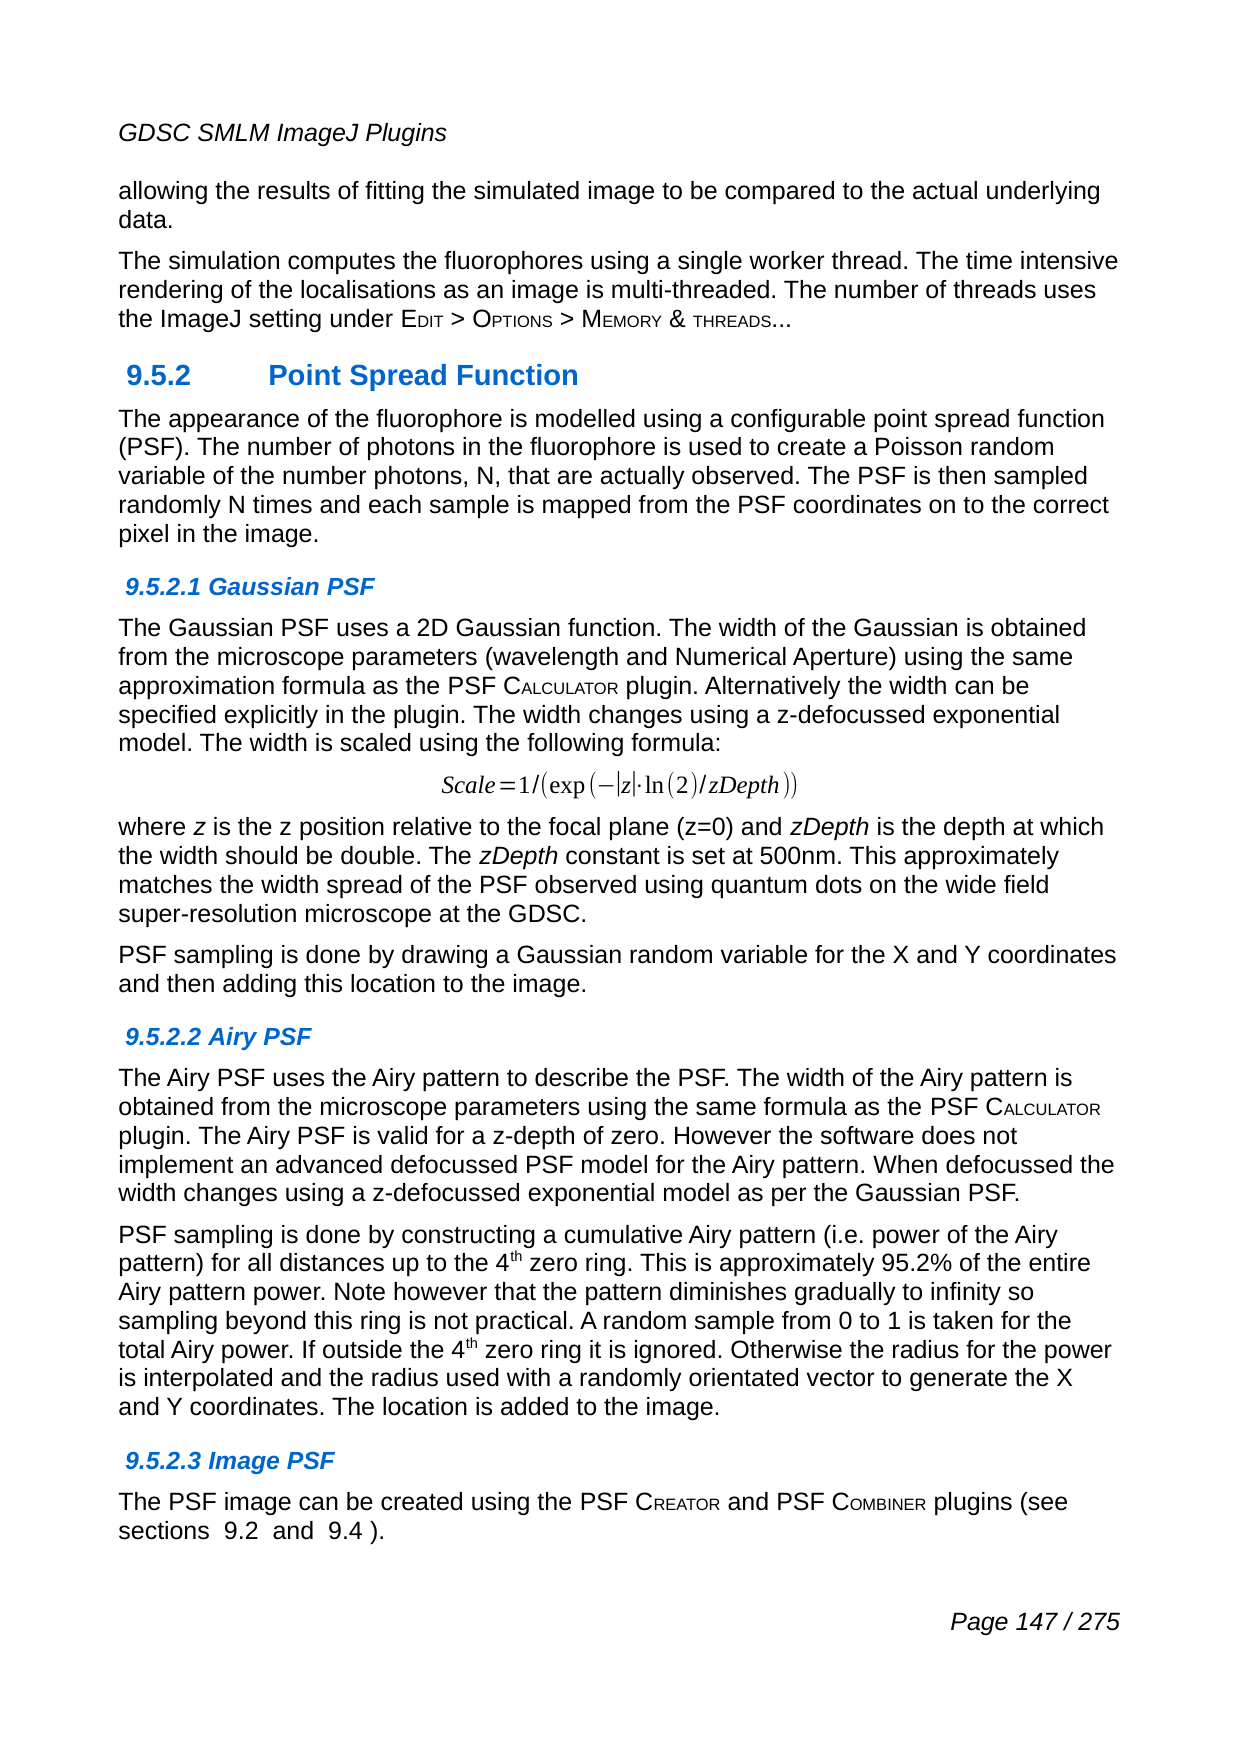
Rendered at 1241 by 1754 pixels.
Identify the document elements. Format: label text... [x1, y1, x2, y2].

subtitle Airy PSF [118, 1022, 1122, 1051]
text The PSF image can be created using the PSF Creator and PSF Combiner plugins (see sections 9.2 and 9.4). [118, 1487, 1122, 1544]
text PSF sampling is done by drawing a Gaussian random variable for the X and Y coordinates and then adding this location to the image. [118, 940, 1122, 997]
subtitle Image PSF [118, 1446, 1122, 1474]
subtitle Gaussian PSF [118, 572, 1122, 601]
subtitle Point Spread Function [118, 358, 1122, 391]
text The Gaussian PSF uses a 2D Gaussian function. The width of the Gaussian is obtained from the microscope parameters (wavelength and Numerical Aperture) using the same approximation formula as the PSF Calculator plugin. Alternatively the width can be specified explicitly in the plugin. The width changes using a z-defocussed exponential model. The width is scaled using the following formula: [118, 613, 1122, 757]
text allowing the results of fitting the simulated image to be compared to the actual underlying data. [118, 176, 1122, 234]
text where z is the z position relative to the focal plane (z=0) and zDepth is the depth at which the width should be double. The zDepth constant is set at 500nm. This approximately matches the width spread of the PSF observed using quantum dots on the wide field super-resolution microscope at the GDSC. [118, 812, 1122, 927]
text The appearance of the fluorophore is modelled using a configurable point spread function (PSF). The number of photons in the fluorophore is used to create a Poisson random variable of the number photons, N, that are actually observed. The PSF is then sampled randomly N times and each sample is mapped from the PSF coordinates on to the correct pixel in the image. [118, 404, 1122, 547]
text The Airy PSF uses the Airy pattern to describe the PSF. The width of the Airy pattern is obtained from the microscope parameters using the same formula as the PSF Calculator plugin. The Airy PSF is valid for a z-depth of zero. However the software does not implement an advanced defocussed PSF model for the Airy pattern. When defocussed the width changes using a z-defocussed exponential model as per the Gaussian PSF. [118, 1063, 1122, 1207]
text PSF sampling is done by constructing a cumulative Airy pattern (i.e. power of the Airy pattern) for all distances up to the 4th zero ring. This is approximately 95.2% of the entire Airy pattern power. Note however that the pattern diminishes gradually to infinity so sampling beyond this ring is not practical. A random sample from 0 to 1 is taken for the total Airy power. If outside the 4th zero ring it is ignored. Otherwise the radius for the power is interpolated and the radius used with a randomly orientated vector to generate the X and Y coordinates. The location is added to the image. [118, 1219, 1122, 1421]
text The simulation computes the fluorophores using a single worker thread. The time intensive rendering of the localisations as an image is multi-threaded. The number of threads uses the ImageJ setting under Edit > Options > Memory & threads... [118, 246, 1122, 333]
